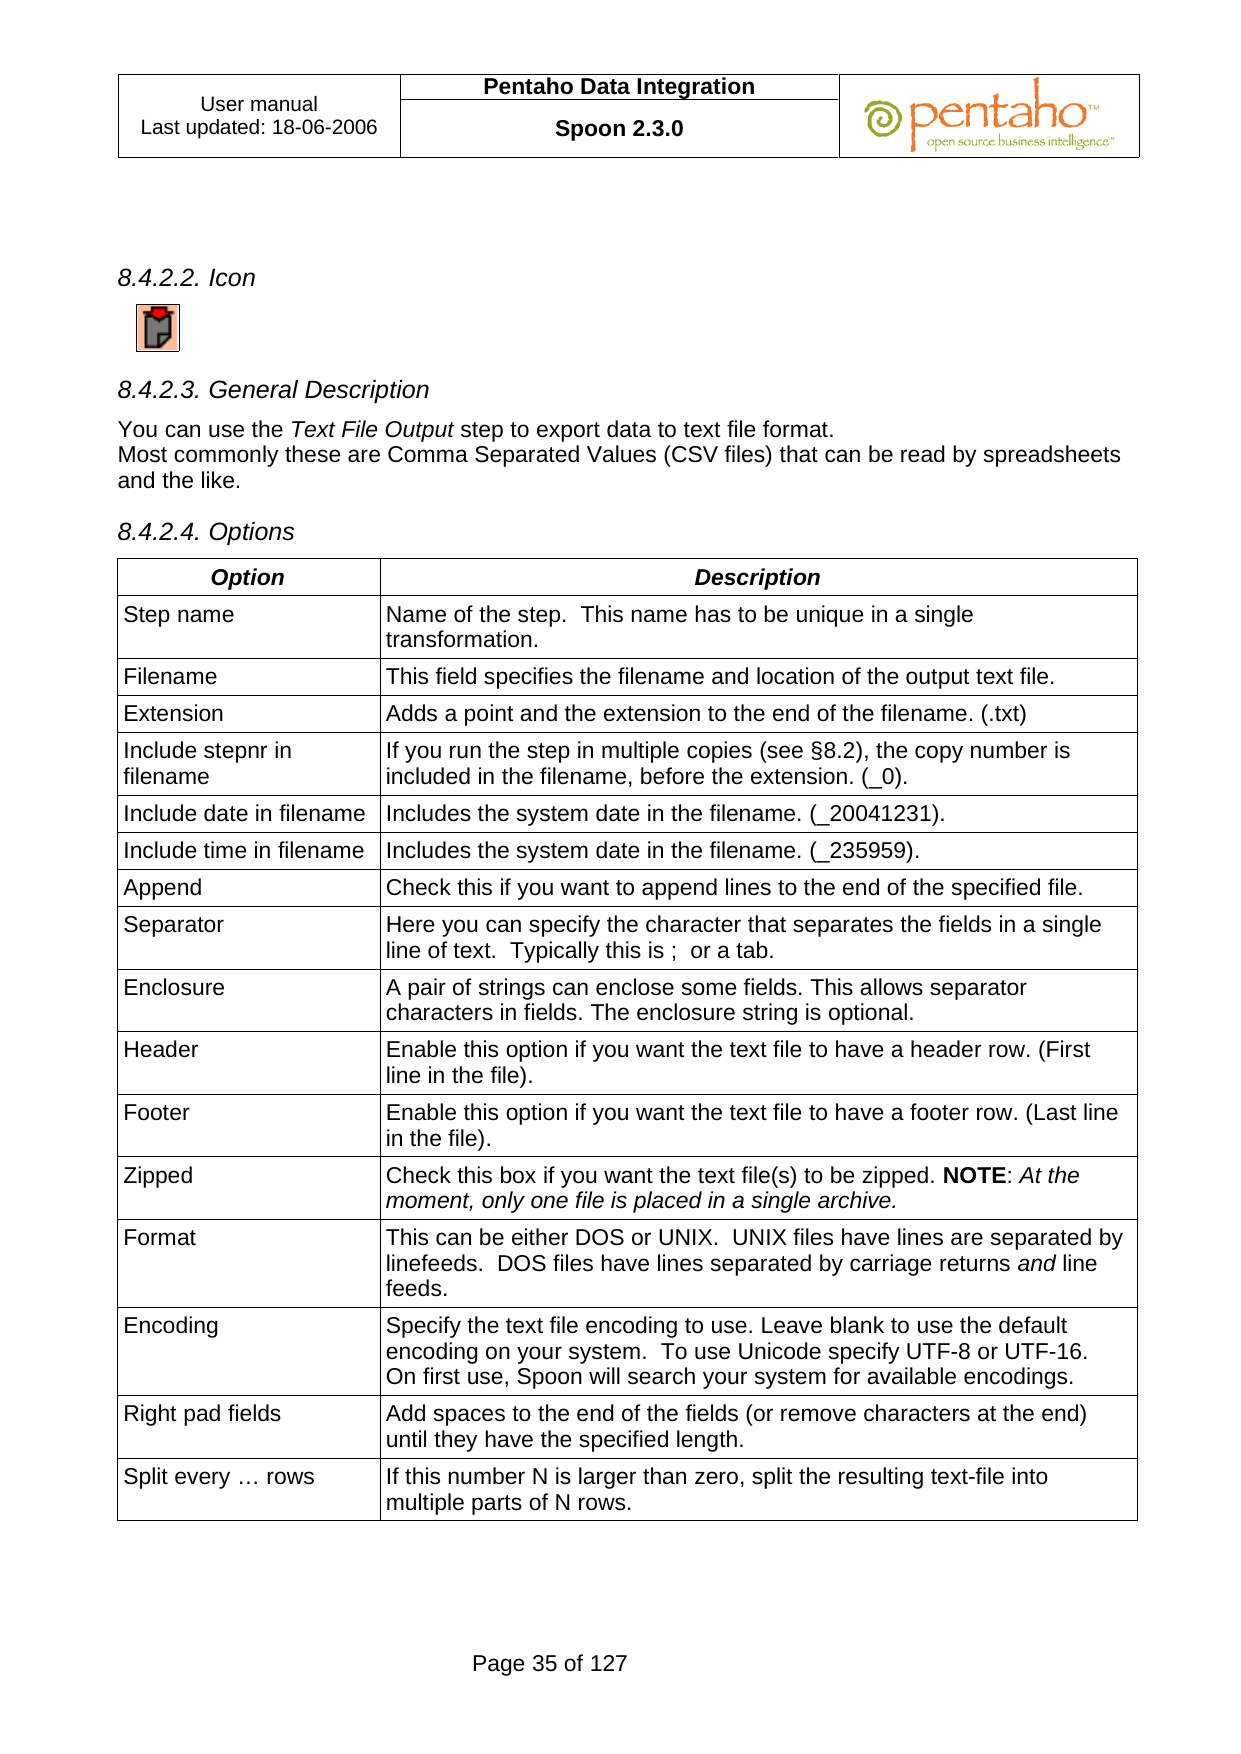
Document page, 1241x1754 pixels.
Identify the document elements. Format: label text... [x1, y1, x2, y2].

table_header Option [118, 559, 380, 595]
table_cell Name of the step. This name has to be unique in a single transformation. [381, 596, 1137, 658]
table_cell If this number N is larger than zero, split the resulting text-file into multiple parts of N rows. [381, 1459, 1137, 1520]
table_cell Enable this option if you want the text file to have a footer row. (Last line in the file). [381, 1095, 1137, 1156]
table_cell Check this box if you want the text file(s) to be zipped. NOTE: At the moment, only one file is placed in a single archive. [381, 1157, 1137, 1219]
text Most commonly these are Comma Separated Values (CSV files) that can be read by spreadsheets and the like. [117, 442, 1137, 493]
table_cell A pair of strings can enclose some fields. This allows separator characters in fields. The enclosure string is optional. [381, 970, 1137, 1031]
table_cell Include stepnr in filename [118, 733, 380, 795]
table_cell Check this if you want to append lines to the end of the specified file. [381, 870, 1137, 906]
table_cell Append [118, 870, 380, 906]
table_cell Zipped [118, 1157, 380, 1219]
table_cell Adds a point and the extension to the end of the filename. (.txt) [381, 696, 1137, 732]
subtitle Icon [117, 263, 1137, 291]
table_cell If you run the step in multiple copies (see §8.2), the copy number is included in the filename, before the extension. (_0). [381, 733, 1137, 795]
table_cell Filename [118, 659, 380, 695]
table_cell Here you can specify the character that separates the fields in a single line of text. Typically this is ; or a tab. [381, 907, 1137, 969]
subtitle General Description [117, 376, 1137, 404]
table_cell Include date in filename [118, 796, 380, 832]
table_header Description [381, 559, 1137, 595]
table_cell This field specifies the filename and location of the output text file. [381, 659, 1137, 695]
text You can use the Text File Output step to export data to text file format. [117, 416, 1137, 442]
table_cell Includes the system date in the filename. (_20041231). [381, 796, 1137, 832]
table_cell Add spaces to the end of the fields (or remove characters at the end) until they have the specified length. [381, 1396, 1137, 1458]
table_cell Enclosure [118, 970, 380, 1031]
table_cell Include time in filename [118, 833, 380, 869]
subtitle Options [117, 518, 1137, 546]
table_cell Enable this option if you want the text file to have a header row. (First line in the file). [381, 1032, 1137, 1094]
table_cell Encoding [118, 1308, 380, 1395]
table_cell Header [118, 1032, 380, 1094]
table_cell Step name [118, 596, 380, 658]
table_cell Right pad fields [118, 1396, 380, 1458]
table_cell Extension [118, 696, 380, 732]
table_cell Format [118, 1220, 380, 1307]
table_cell This can be either DOS or UNIX. UNIX files have lines are separated by linefeeds. DOS files have lines separated by carriage returns and line feeds. [381, 1220, 1137, 1307]
table_cell Footer [118, 1095, 380, 1156]
table_cell Split every … rows [118, 1459, 380, 1520]
table_cell Specify the text file encoding to use. Leave blank to use the default encoding on your system. To use Unicode specify UTF-8 or UTF-16. On first use, Spoon will search your system for available encodings. [381, 1308, 1137, 1395]
table_cell Separator [118, 907, 380, 969]
table_cell Includes the system date in the filename. (_235959). [381, 833, 1137, 869]
